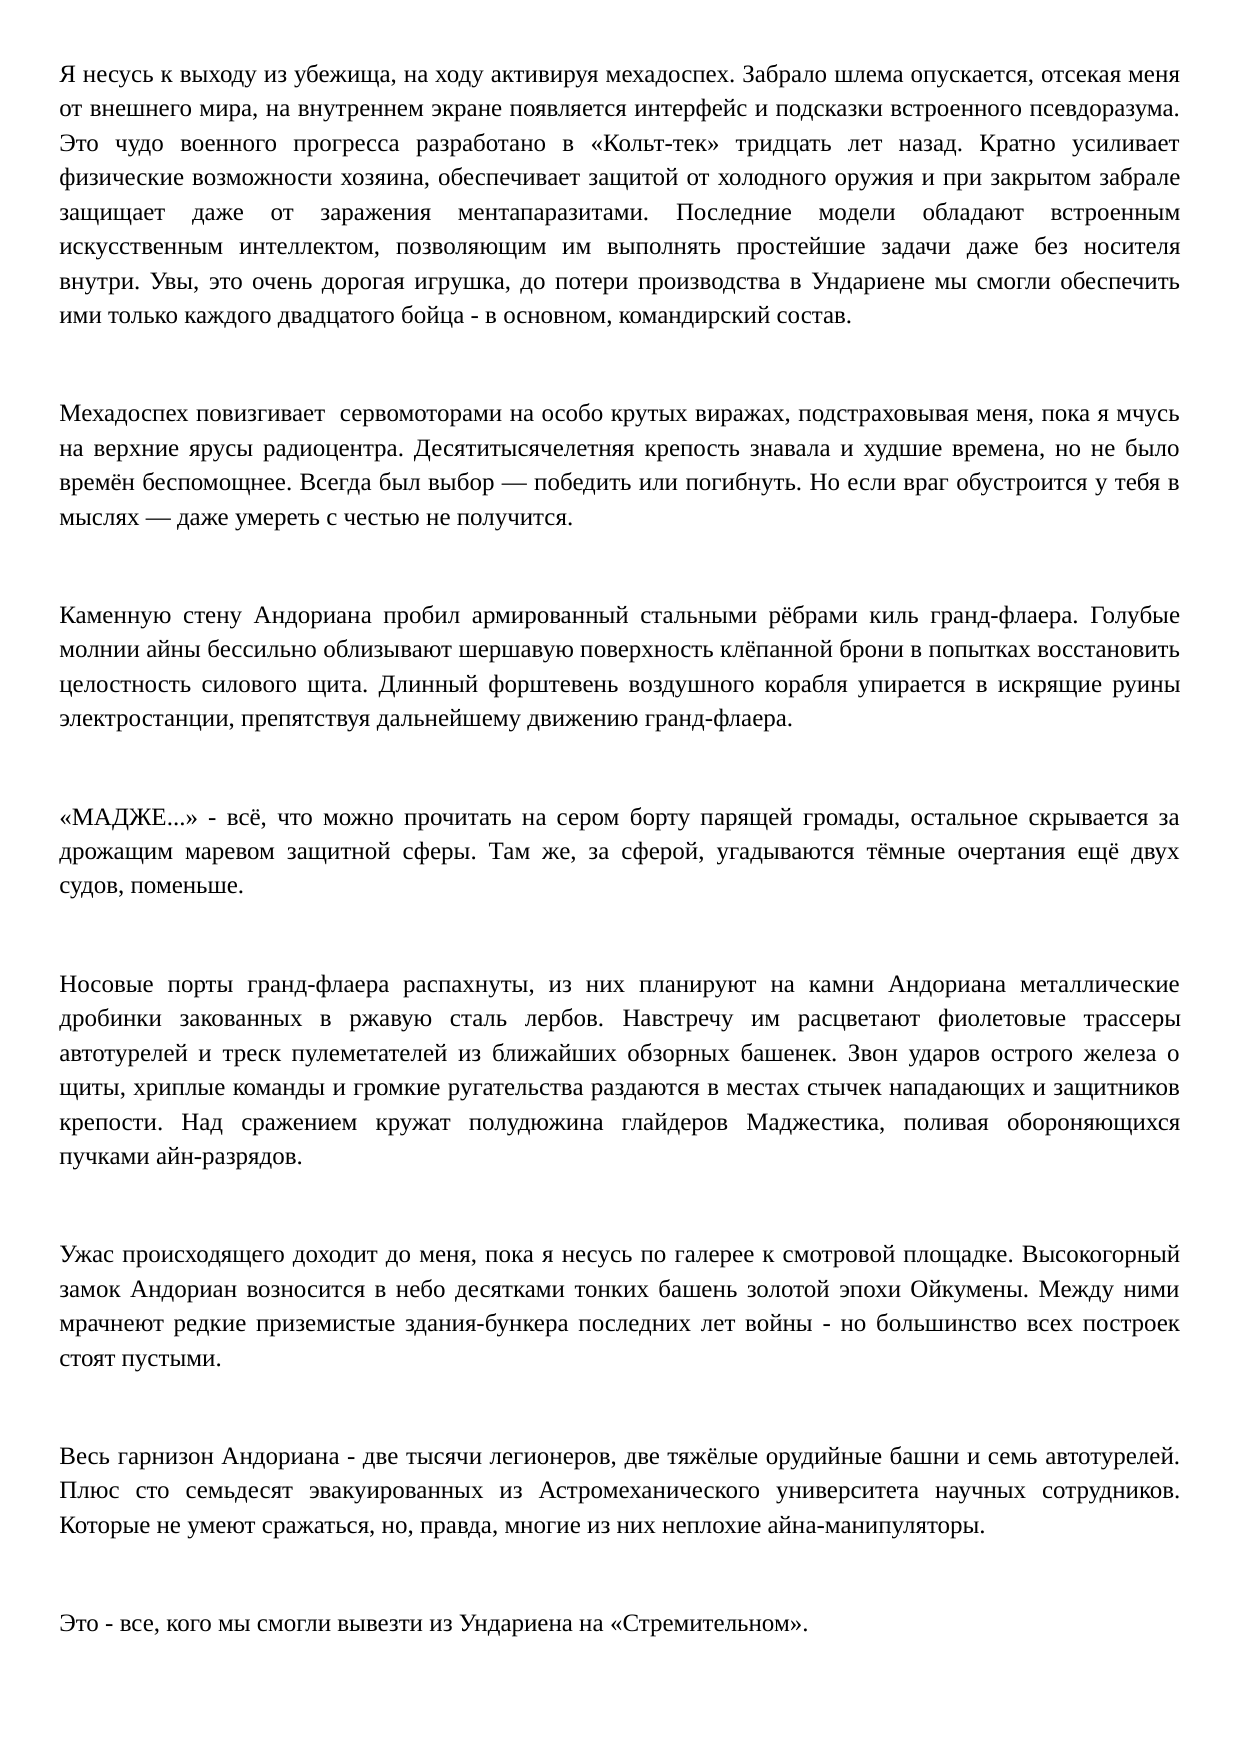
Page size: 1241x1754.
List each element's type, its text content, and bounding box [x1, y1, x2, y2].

text Это - все, кого мы смогли вывезти из Ундариена на «Стремительном». [59, 1608, 1181, 1637]
text Я несусь к выходу из убежища, на ходу активируя мехадоспех. Забрало шлема опускается, отсекая меня от внешнего мира, на внутреннем экране появляется интерфейс и подсказки встроенного псевдоразума. Это чудо военного прогресса разработано в «Кольт-тек» тридцать лет назад. Кратно усиливает физические возможности хозяина, обеспечивает защитой от холодного оружия и при закрытом забрале защищает даже от заражения ментапаразитами. Последние модели обладают встроенным искусственным интеллектом, позволяющим им выполнять простейшие задачи даже без носителя внутри. Увы, это очень дорогая игрушка, до потери производства в Ундариене мы смогли обеспечить ими только каждого двадцатого бойца - в основном, командирский состав. [59, 59, 1181, 329]
text Ужас происходящего доходит до меня, пока я несусь по галерее к смотровой площадке. Высокогорный замок Андориан возносится в небо десятками тонких башень золотой эпохи Ойкумены. Между ними мрачнеют редкие приземистые здания-бункера последних лет войны - но большинство всех построек стоят пустыми. [59, 1239, 1181, 1371]
text Носовые порты гранд-флаера распахнуты, из них планируют на камни Андориана металлические дробинки закованных в ржавую сталь лербов. Навстречу им расцветают фиолетовые трассеры автотурелей и треск пулеметателей из ближайших обзорных башенек. Звон ударов острого железа о щиты, хриплые команды и громкие ругательства раздаются в местах стычек нападающих и защитников крепости. Над сражением кружат полудюжина глайдеров Маджестика, поливая обороняющихся пучками айн-разрядов. [59, 969, 1181, 1170]
text «МАДЖЕ...» - всё, что можно прочитать на сером борту парящей громады, остальное скрывается за дрожащим маревом защитной сферы. Там же, за сферой, угадываются тёмные очертания ещё двух судов, поменьше. [59, 802, 1181, 899]
text Каменную стену Андориана пробил армированный стальными рёбрами киль гранд-флаера. Голубые молнии айны бессильно облизывают шершавую поверхность клёпанной брони в попытках восстановить целостность силового щита. Длинный форштевень воздушного корабля упирается в искрящие руины электростанции, препятствуя дальнейшему движению гранд-флаера. [59, 600, 1181, 732]
text Весь гарнизон Андориана - две тысячи легионеров, две тяжёлые орудийные башни и семь автотурелей. Плюс сто семьдесят эвакуированных из Астромеханического университета научных сотрудников. Которые не умеют сражаться, но, правда, многие из них неплохие айна-манипуляторы. [59, 1441, 1181, 1538]
text Мехадоспех повизгивает сервомоторами на особо крутых виражах, подстраховывая меня, пока я мчусь на верхние ярусы радиоцентра. Десятитысячелетняя крепость знавала и худшие времена, но не было времён беспомощнее. Всегда был выбор — победить или погибнуть. Но если враг обустроится у тебя в мыслях — даже умереть с честью не получится. [59, 398, 1181, 531]
